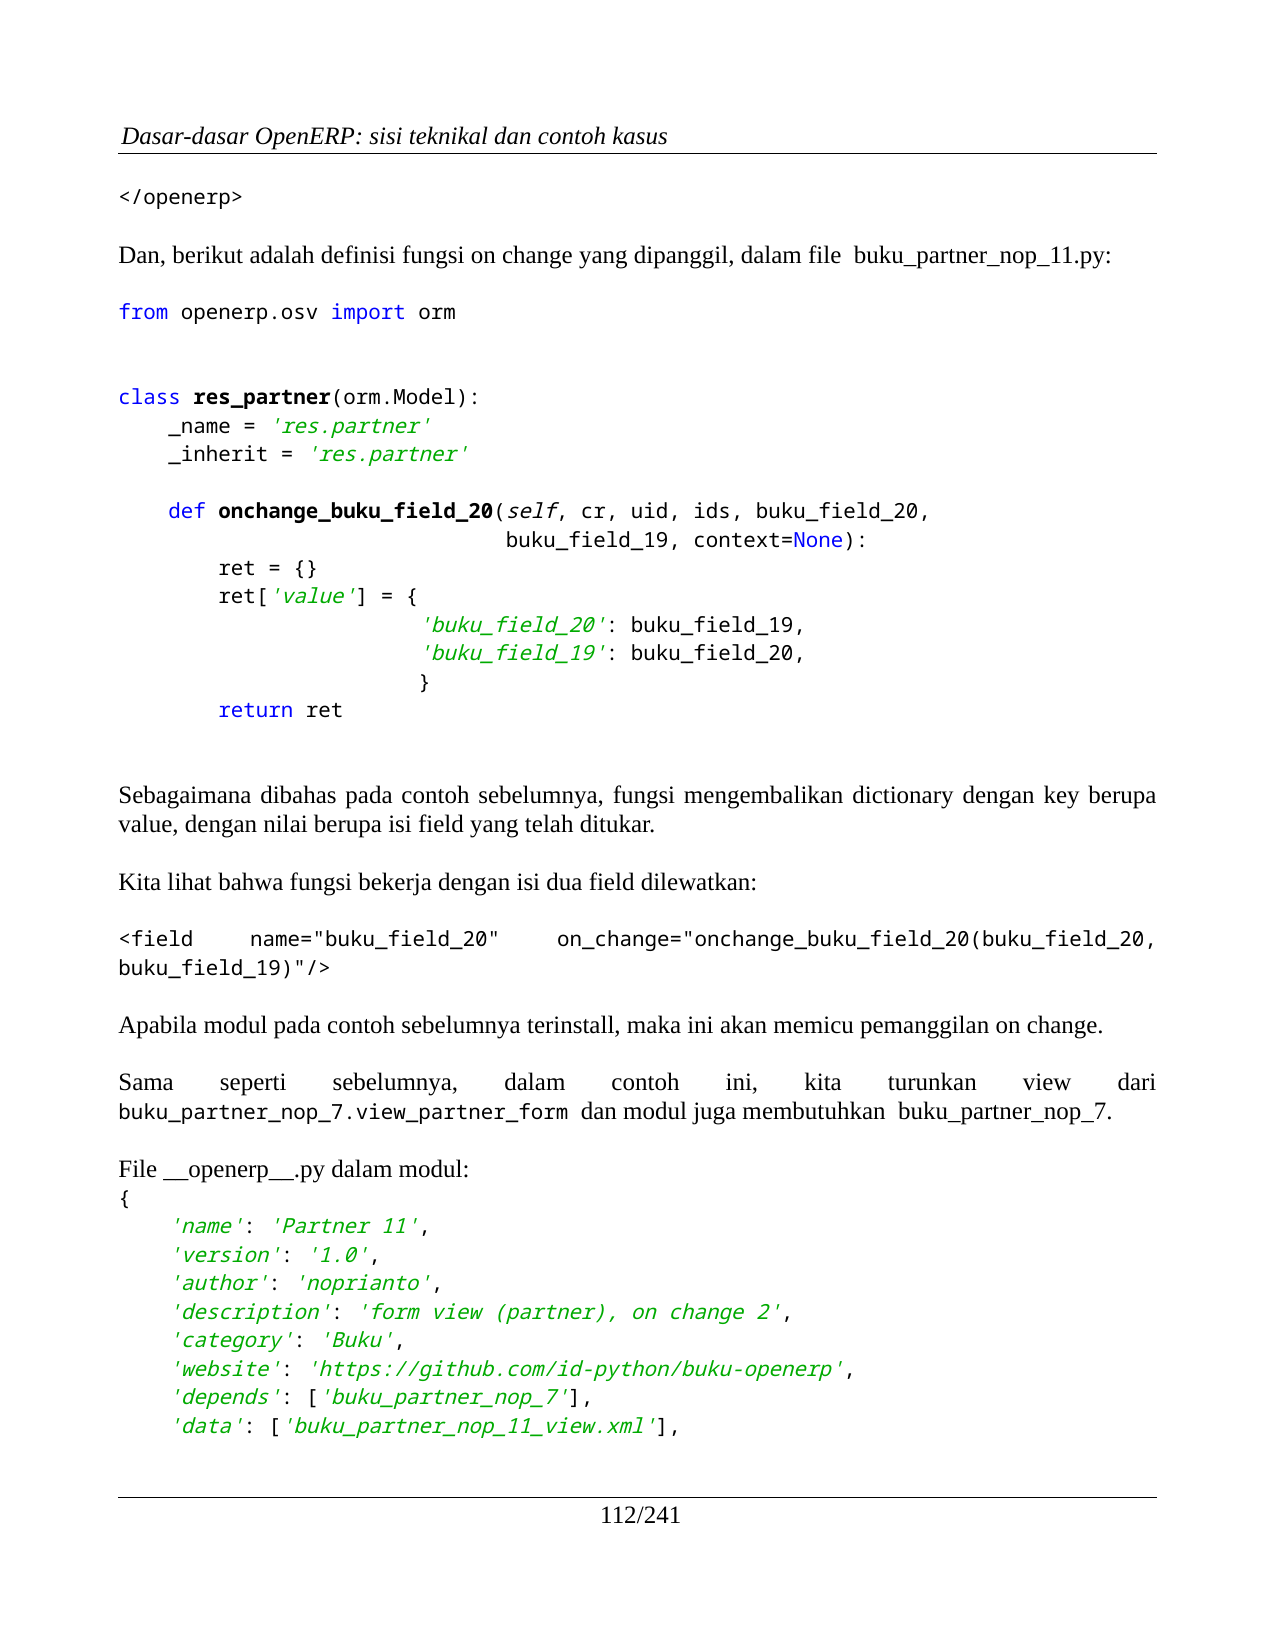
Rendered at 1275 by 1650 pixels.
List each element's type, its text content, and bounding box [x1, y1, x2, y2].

text File __openerp__.py dalam modul: [118, 1154, 1157, 1183]
text class res_partner(orm.Model): [118, 382, 1157, 411]
text 'category': 'Buku', [118, 1325, 1157, 1354]
text 'data': ['buku_partner_nop_11_view.xml'], [118, 1411, 1157, 1439]
text </openerp> [118, 182, 1157, 211]
text 'author': 'noprianto', [118, 1268, 1157, 1297]
text def onchange_buku_field_20(self, cr, uid, ids, buku_field_20, [118, 496, 1157, 525]
text _inherit = 'res.partner' [118, 439, 1157, 468]
text 'buku_field_19': buku_field_20, [118, 638, 1157, 667]
text from openerp.osv import orm [118, 297, 1157, 326]
text Dan, berikut adalah definisi fungsi on change yang dipanggil, dalam file buku_partner_nop_11.py: [118, 240, 1157, 268]
text ret['value'] = { [118, 582, 1157, 610]
text Sama seperti sebelumnya, dalam contoh ini, kita turunkan view dari buku_partner_nop_7.view_partner_form dan modul juga membutuhkan buku_partner_nop_7. [118, 1067, 1157, 1126]
text buku_field_19, context=None): [118, 525, 1157, 553]
text { [118, 1183, 1157, 1212]
text } [118, 667, 1157, 695]
text Sebagaimana dibahas pada contoh sebelumnya, fungsi mengembalikan dictionary dengan key berupa value, dengan nilai berupa isi field yang telah ditukar. [118, 781, 1157, 838]
text Apabila modul pada contoh sebelumnya terinstall, maka ini akan memicu pemanggilan on change. [118, 1010, 1157, 1039]
text _name = 'res.partner' [118, 411, 1157, 439]
text return ret [118, 695, 1157, 724]
text 'depends': ['buku_partner_nop_7'], [118, 1382, 1157, 1411]
text 'description': 'form view (partner), on change 2', [118, 1297, 1157, 1325]
text 'name': 'Partner 11', [118, 1212, 1157, 1240]
text ret = {} [118, 553, 1157, 582]
text 'website': 'https://github.com/id-python/buku-openerp', [118, 1354, 1157, 1382]
text 'buku_field_20': buku_field_19, [118, 610, 1157, 638]
text Kita lihat bahwa fungsi bekerja dengan isi dua field dilewatkan: [118, 867, 1157, 896]
text 'version': '1.0', [118, 1240, 1157, 1268]
text <field name="buku_field_20" on_change="onchange_buku_field_20(buku_field_20, buku_field_19)"/> [118, 924, 1157, 981]
